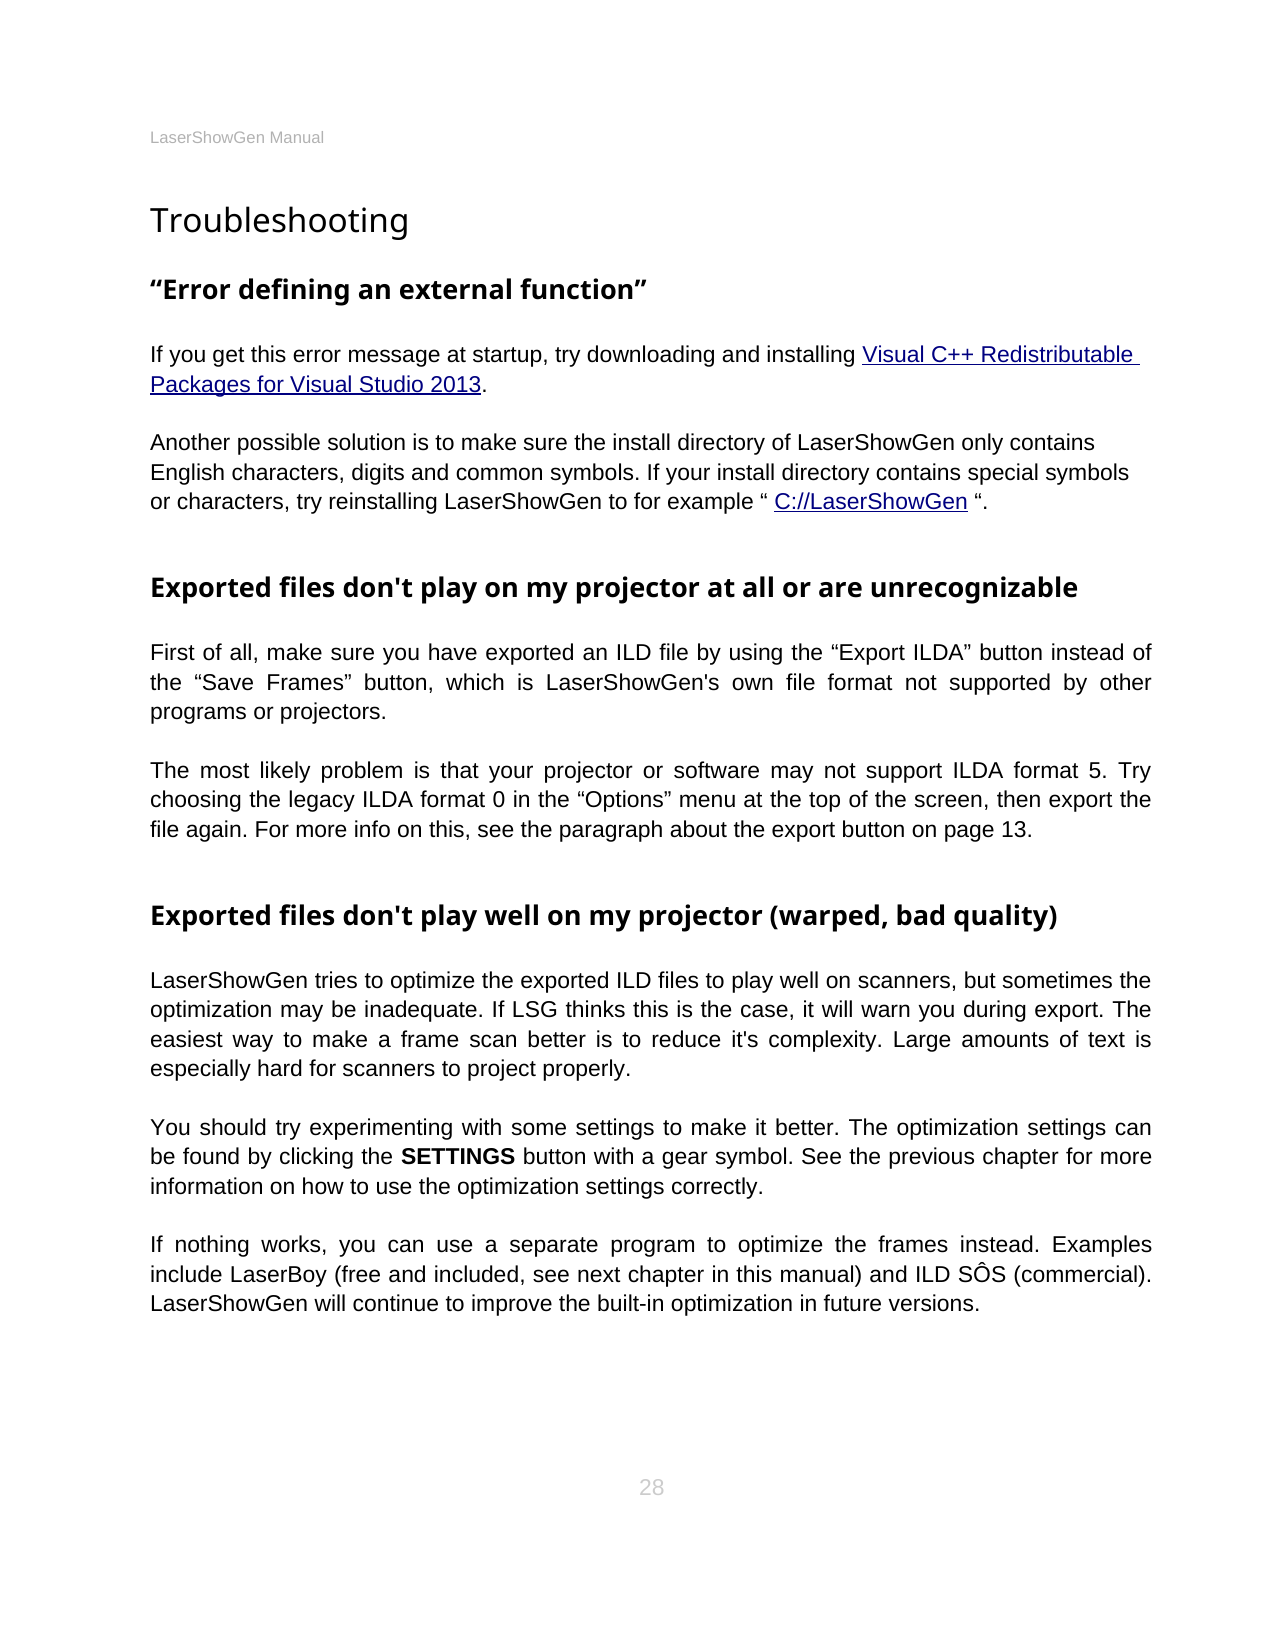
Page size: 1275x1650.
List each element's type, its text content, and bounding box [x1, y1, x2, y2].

subtitle “Error defining an external function” [150, 270, 1153, 307]
text First of all, make sure you have exported an ILD file by using the “Export ILDA” button instead of the “Save Frames” button, which is LaserShowGen's own file format not supported by other programs or projectors. [150, 640, 1153, 724]
text Another possible solution is to make sure the install directory of LaserShowGen only contains English characters, digits and common symbols. If your install directory contains special symbols or characters, try reinstalling LaserShowGen to for example “ C://LaserShowGen “. [150, 430, 1153, 514]
subtitle Troubleshooting [150, 197, 1153, 242]
subtitle Exported files don't play on my projector at all or are unrecognizable [150, 568, 1153, 605]
text LaserShowGen tries to optimize the exported ILD files to play well on scanners, but sometimes the optimization may be inadequate. If LSG thinks this is the case, it will warn you during export. The easiest way to make a frame scan better is to reduce it's complexity. Large amounts of text is especially hard for scanners to project properly. [150, 968, 1153, 1081]
text You should try experimenting with some settings to make it better. The optimization settings can be found by clicking the SETTINGS button with a gear symbol. See the previous chapter for more information on how to use the optimization settings correctly. [150, 1114, 1153, 1199]
text If nothing works, you can use a separate program to optimize the frames instead. Examples include LaserBoy (free and included, see next chapter in this manual) and ILD SÔS (commercial). LaserShowGen will continue to improve the built-in optimization in future versions. [150, 1232, 1153, 1316]
text If you get this error message at startup, try downloading and installing Visual C++ Redistributable Packages for Visual Studio 2013. [150, 342, 1153, 397]
text The most likely problem is that your projector or software may not support ILDA format 5. Try choosing the legacy ILDA format 0 in the “Options” menu at the top of the screen, then export the file again. For more info on this, see the paragraph about the export button on page 13. [150, 758, 1153, 842]
subtitle Exported files don't play well on my projector (warped, bad quality) [150, 896, 1153, 933]
